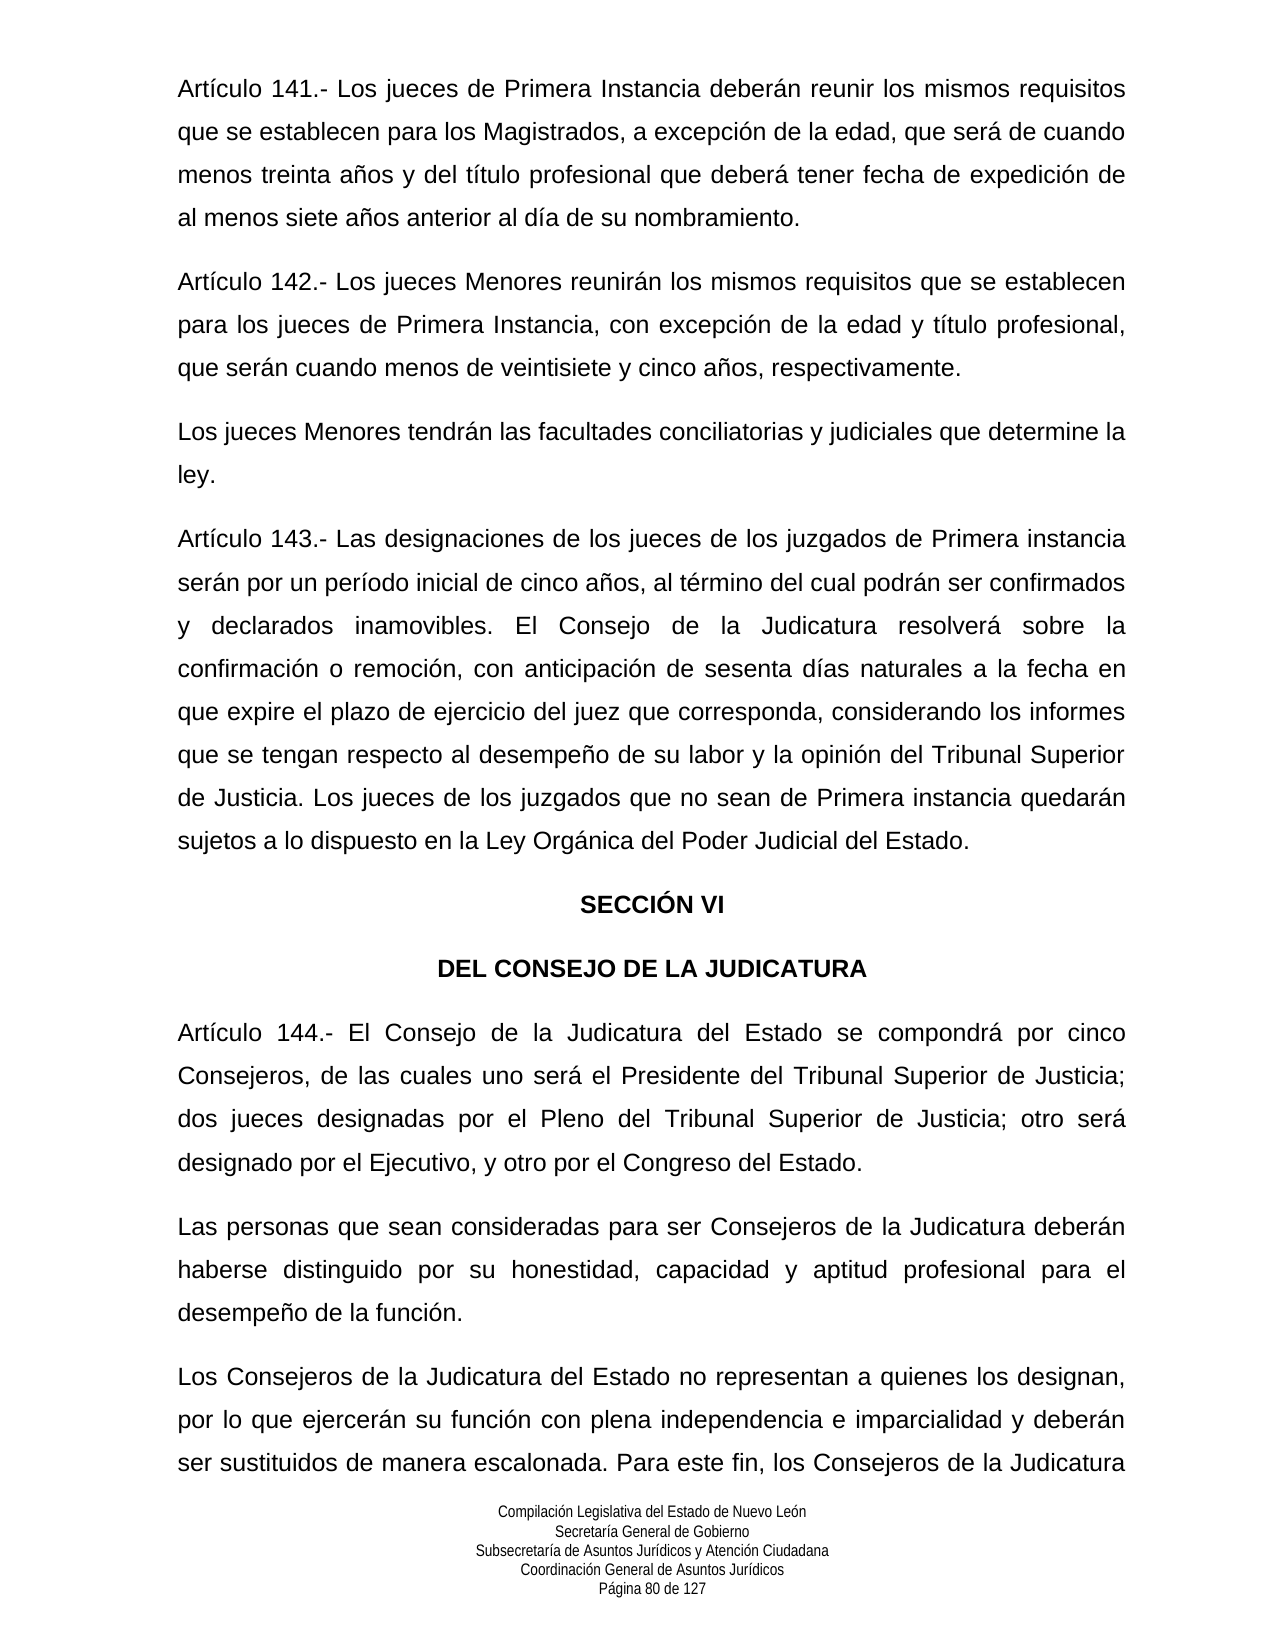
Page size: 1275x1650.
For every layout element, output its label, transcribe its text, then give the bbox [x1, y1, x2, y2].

text Artículo 144.- El Consejo de la Judicatura del Estado se compondrá por cinco Consejeros, de las cuales uno será el Presidente del Tribunal Superior de Justicia; dos jueces designadas por el Pleno del Tribunal Superior de Justicia; otro será designado por el Ejecutivo, y otro por el Congreso del Estado. [177, 1018, 1127, 1176]
text Los jueces Menores tendrán las facultades conciliatorias y judiciales que determine la ley. [177, 417, 1127, 489]
text Artículo 141.- Los jueces de Primera Instancia deberán reunir los mismos requisitos que se establecen para los Magistrados, a excepción de la edad, que será de cuando menos treinta años y del título profesional que deberá tener fecha de expedición de al menos siete años anterior al día de su nombramiento. [177, 74, 1127, 232]
text DEL CONSEJO DE LA JUDICATURA [177, 954, 1127, 983]
text Artículo 142.- Los jueces Menores reunirán los mismos requisitos que se establecen para los jueces de Primera Instancia, con excepción de la edad y título profesional, que serán cuando menos de veintisiete y cinco años, respectivamente. [177, 267, 1127, 382]
text Los Consejeros de la Judicatura del Estado no representan a quienes los designan, por lo que ejercerán su función con plena independencia e imparcialidad y deberán ser sustituidos de manera escalonada. Para este fin, los Consejeros de la Judicatura [177, 1362, 1127, 1477]
text Artículo 143.- Las designaciones de los jueces de los juzgados de Primera instancia serán por un período inicial de cinco años, al término del cual podrán ser confirmados y declarados inamovibles. El Consejo de la Judicatura resolverá sobre la confirmación o remoción, con anticipación de sesenta días naturales a la fecha en que expire el plazo de ejercicio del juez que corresponda, considerando los informes que se tengan respecto al desempeño de su labor y la opinión del Tribunal Superior de Justicia. Los jueces de los juzgados que no sean de Primera instancia quedarán sujetos a lo dispuesto en la Ley Orgánica del Poder Judicial del Estado. [177, 524, 1127, 855]
text Las personas que sean consideradas para ser Consejeros de la Judicatura deberán haberse distinguido por su honestidad, capacidad y aptitud profesional para el desempeño de la función. [177, 1212, 1127, 1327]
text SECCIÓN VI [177, 890, 1127, 919]
